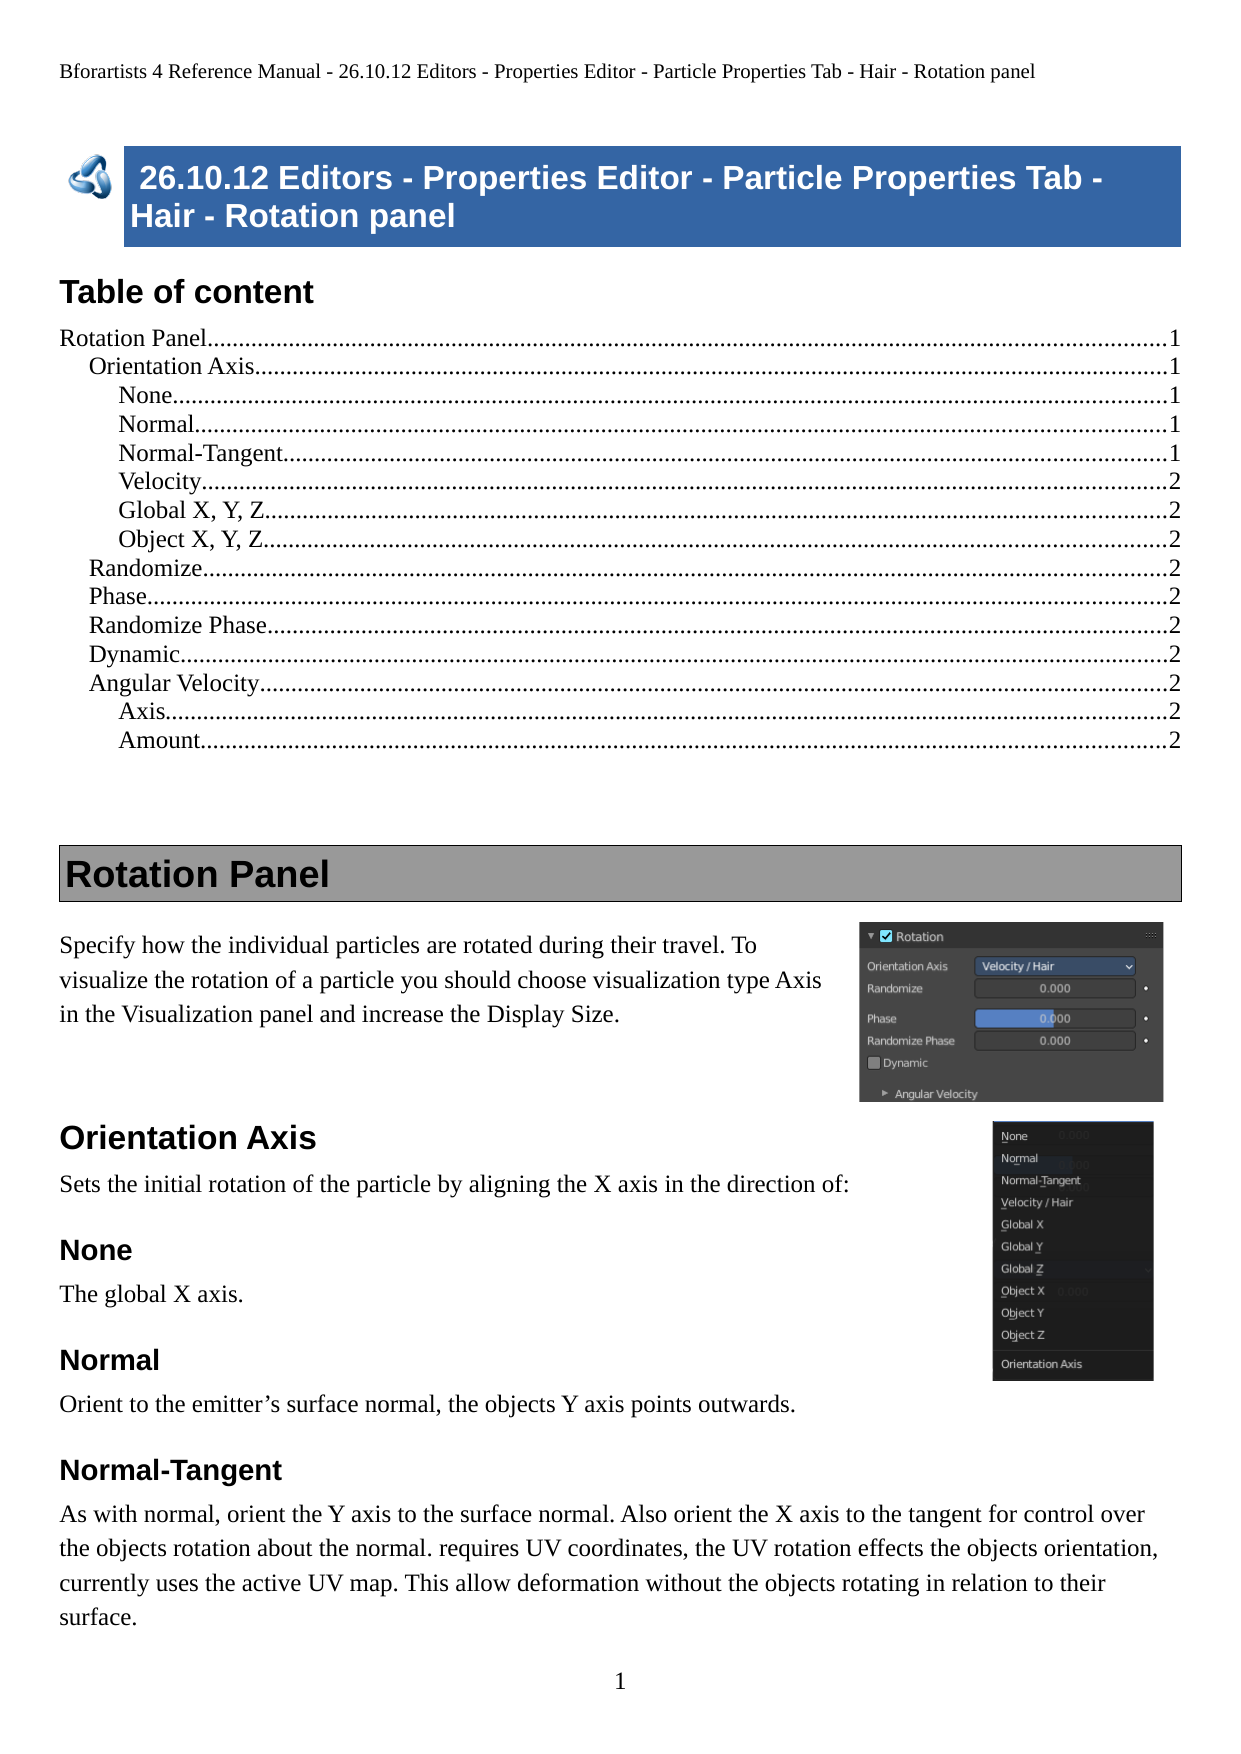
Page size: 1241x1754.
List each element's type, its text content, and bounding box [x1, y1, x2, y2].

text Global X, Y, Z 2 [118, 495, 1181, 524]
text Axis 2 [118, 696, 1181, 725]
text Normal-Tangent 1 [118, 438, 1181, 466]
text Amount 2 [118, 725, 1181, 754]
text Phase 2 [88, 581, 1181, 610]
subtitle Normal [59, 1343, 992, 1377]
text None 1 [118, 380, 1181, 409]
text Randomize 2 [88, 553, 1181, 581]
text Orientation Axis 1 [88, 351, 1181, 380]
text Normal 1 [118, 409, 1181, 438]
text Angular Velocity 2 [88, 668, 1181, 696]
text Randomize Phase 2 [88, 610, 1181, 639]
subtitle Orientation Axis [59, 1118, 1181, 1157]
picture [65, 152, 114, 202]
table_header [59, 146, 124, 247]
picture [859, 922, 1164, 1102]
subtitle [1154, 1343, 1181, 1377]
subtitle Table of content [59, 272, 1181, 310]
text [1154, 1279, 1181, 1308]
subtitle Normal-Tangent [59, 1453, 1181, 1487]
text Object X, Y, Z 2 [118, 524, 1181, 553]
text Velocity 2 [118, 466, 1181, 495]
text The global X axis. [59, 1279, 992, 1308]
picture [992, 1121, 1154, 1381]
subtitle None [59, 1233, 992, 1267]
text Sets the initial rotation of the particle by aligning the X axis in the direction of: [59, 1169, 992, 1198]
text Orient to the emitter’s surface normal, the objects Y axis points outwards. [59, 1389, 1181, 1418]
text Specify how the individual particles are rotated during their travel. To visualize the rotation of a particle you should choose visualization type Axis in the Visualization panel and increase the Display Size. [59, 930, 859, 1028]
subtitle [1154, 1233, 1181, 1267]
text Rotation Panel 1 [59, 323, 1181, 351]
text As with normal, orient the Y axis to the surface normal. Also orient the X axis to the tangent for control over the objects rotation about the normal. requires UV coordinates, the UV rotation effects the objects orientation, currently uses the active UV map. This allow deformation without the objects rotating in relation to their surface. [59, 1499, 1181, 1631]
text Dynamic 2 [88, 639, 1181, 668]
table_header 26.10.12 Editors - Properties Editor - Particle Properties Tab - Hair - Rotation panel [124, 146, 1181, 247]
table_header Rotation Panel [60, 846, 1181, 901]
